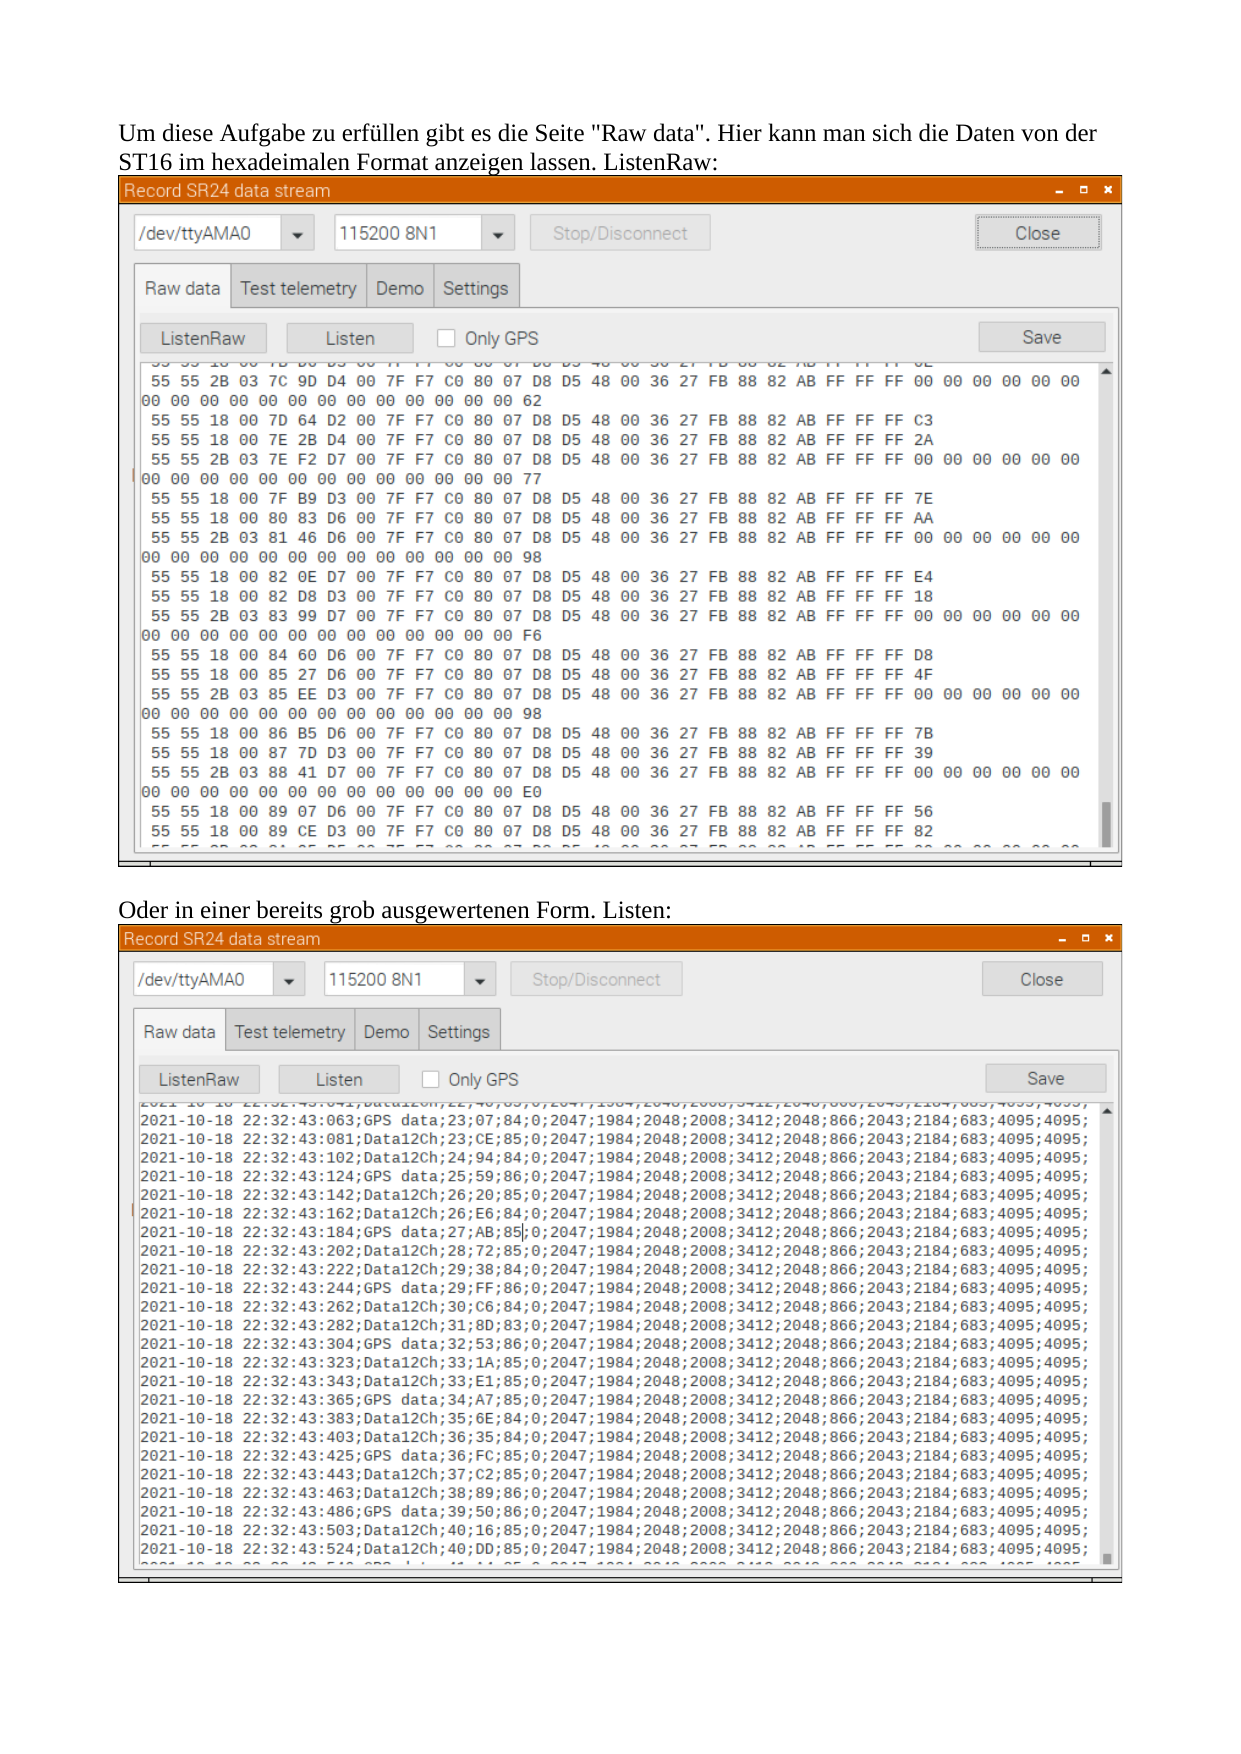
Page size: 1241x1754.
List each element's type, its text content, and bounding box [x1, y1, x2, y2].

picture [118, 175, 1123, 867]
text Oder in einer bereits grob ausgewertenen Form. Listen: [118, 896, 1122, 924]
text Um diese Aufgabe zu erfüllen gibt es die Seite "Raw data". Hier kann man sich die Daten von der ST16 im hexadeimalen Format anzeigen lassen. ListenRaw: [118, 118, 1122, 175]
picture [118, 924, 1123, 1583]
